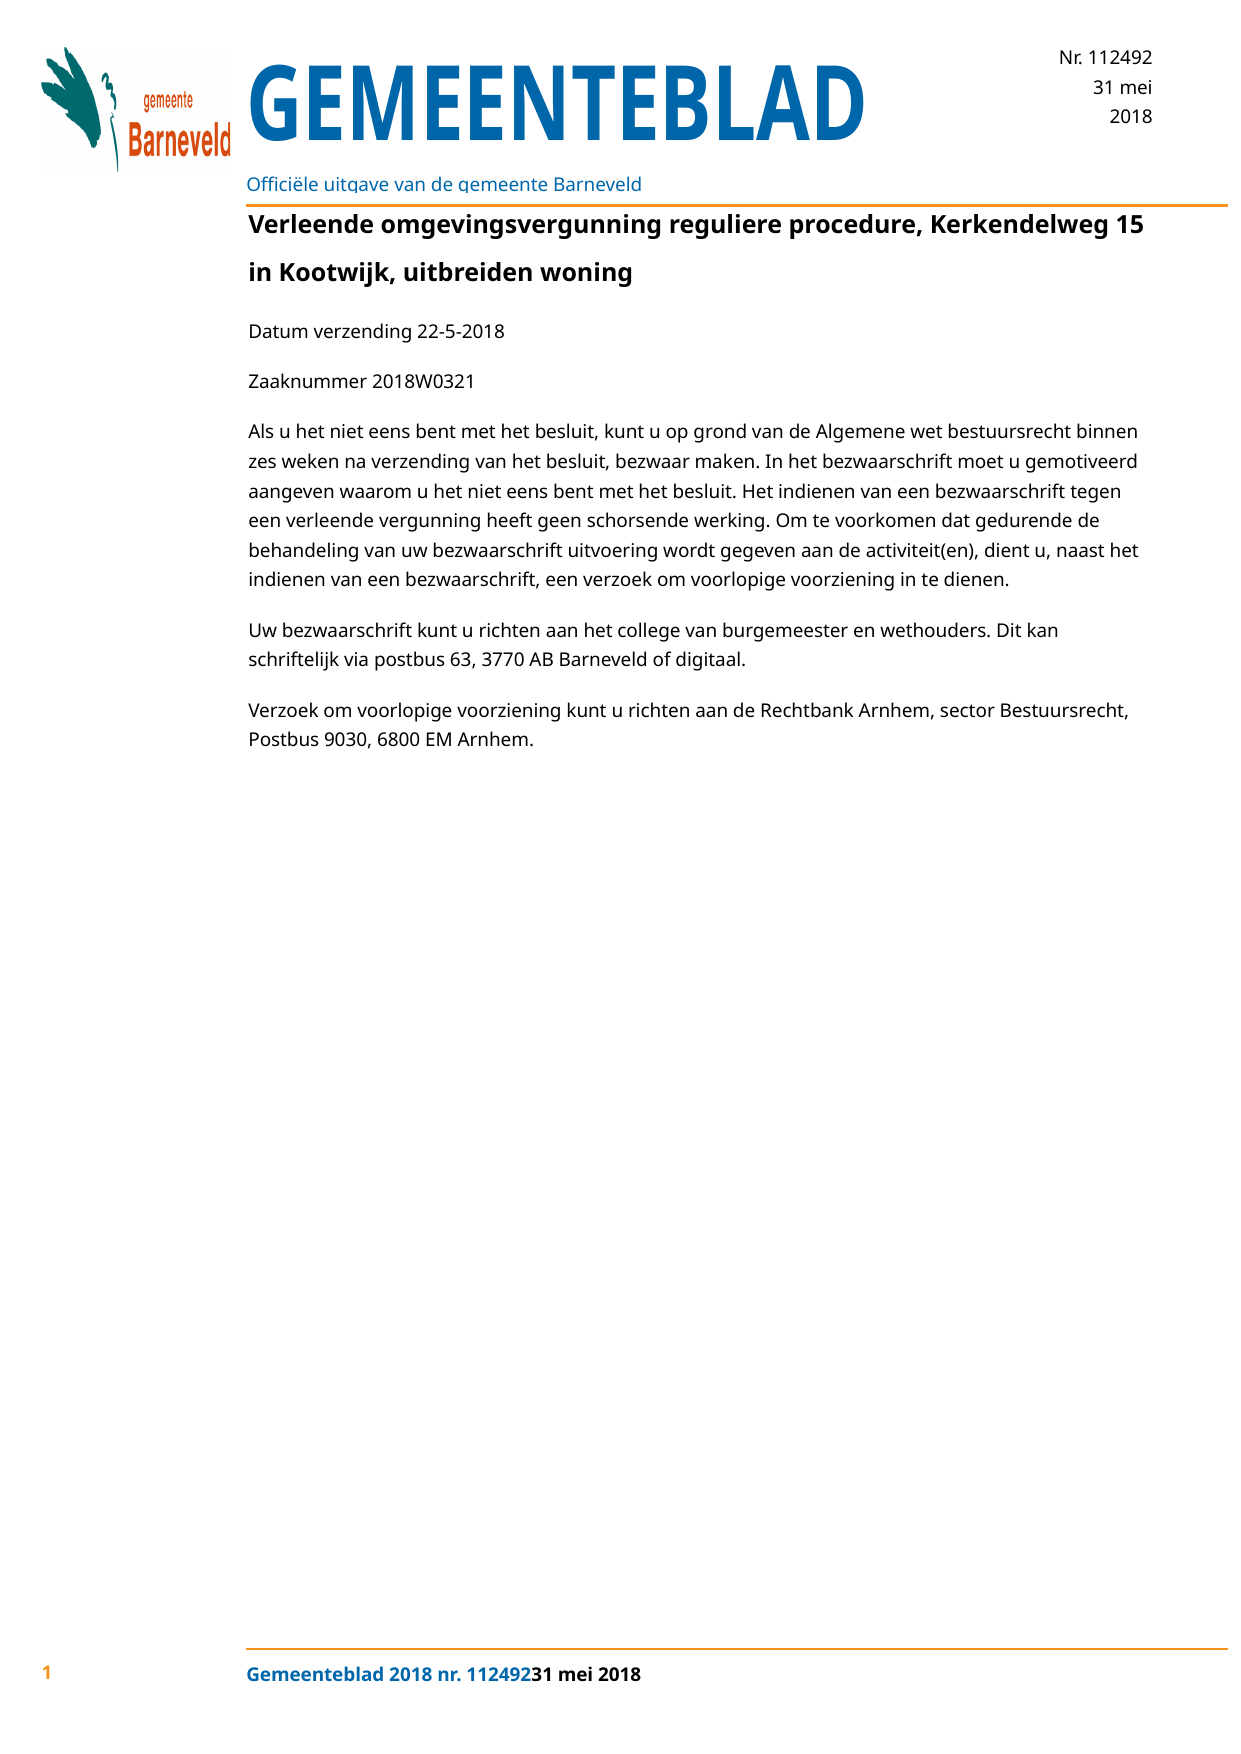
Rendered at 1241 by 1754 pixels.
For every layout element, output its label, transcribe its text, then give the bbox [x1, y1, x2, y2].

text Verleende omgevingsvergunning reguliere procedure, Kerkendelweg 15 in Kootwijk, uitbreiden woning [248, 207, 1152, 288]
text Als u het niet eens bent met het besluit, kunt u op grond van de Algemene wet bestuursrecht binnen zes weken na verzending van het besluit, bezwaar maken. In het bezwaarschrift moet u gemotiveerd aangeven waarom u het niet eens bent met het besluit. Het indienen van een bezwaarschrift tegen een verleende vergunning heeft geen schorsende werking. Om te voorkomen dat gedurende de behandeling van uw bezwaarschrift uitvoering wordt gegeven aan de activiteit(en), dient u, naast het indienen van een bezwaarschrift, een verzoek om voorlopige voorziening in te dienen. [248, 419, 1152, 592]
text Uw bezwaarschrift kunt u richten aan het college van burgemeester en wethouders. Dit kan schriftelijk via postbus 63, 3770 AB Barneveld of digitaal. [248, 617, 1152, 672]
text Datum verzending 22-5-2018 [248, 318, 1152, 344]
text Zaaknummer 2018W0321 [248, 368, 1152, 394]
text Verzoek om voorlopige voorziening kunt u richten aan de Rechtbank Arnhem, sector Bestuursrecht, Postbus 9030, 6800 EM Arnhem. [248, 697, 1152, 752]
picture [41, 47, 231, 172]
